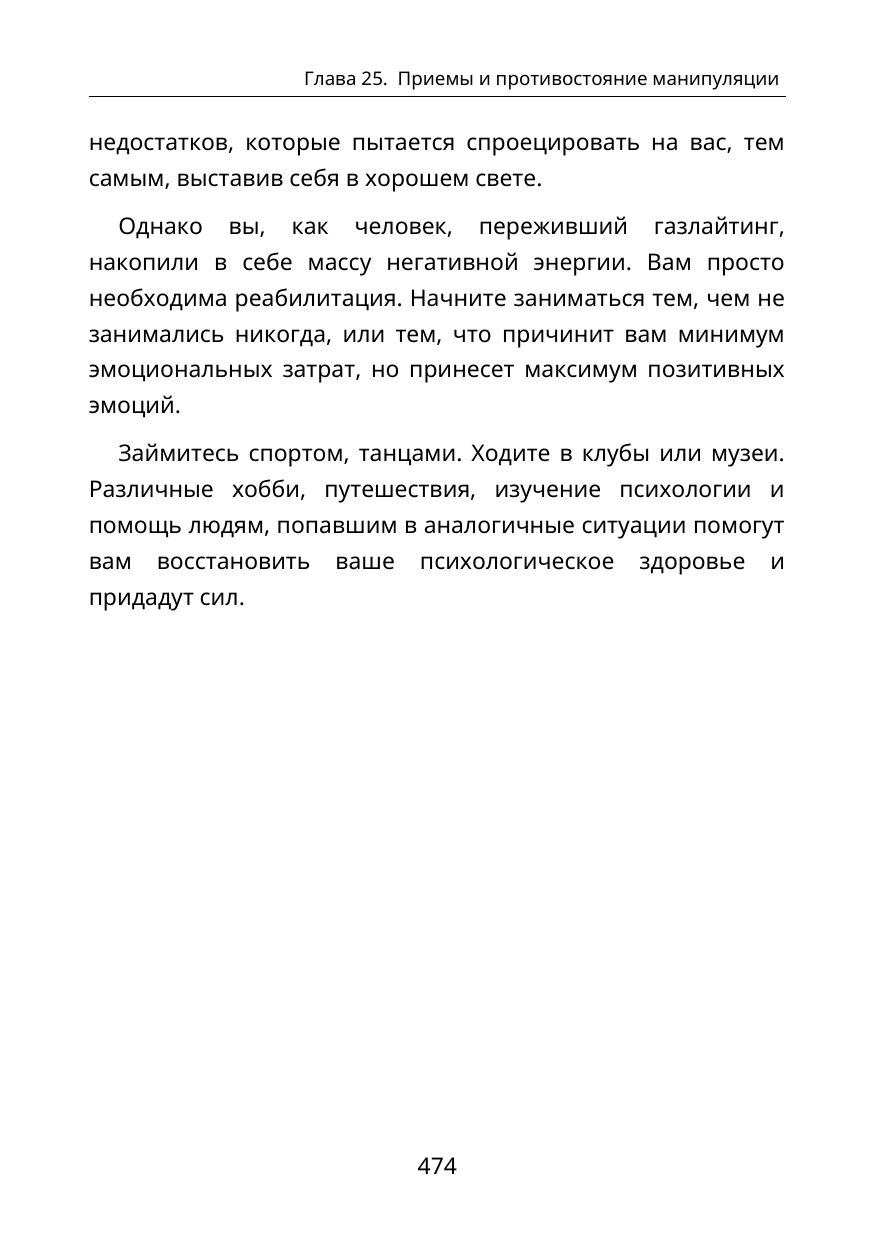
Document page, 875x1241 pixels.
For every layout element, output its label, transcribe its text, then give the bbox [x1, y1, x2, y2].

text Займитесь спортом, танцами. Ходите в клубы или музеи. Различные хобби, путешествия, изучение психологии и помощь людям, попавшим в аналогичные ситуации помогут вам восстановить ваше психологическое здоровье и придадут сил. [88, 437, 786, 612]
text недостатков, которые пытается спроецировать на вас, тем самым, выставив себя в хорошем свете. [88, 126, 786, 193]
text Однако вы, как человек, переживший газлайтинг, накопили в себе массу негативной энергии. Вам просто необходима реабилитация. Начните заниматься тем, чем не занимались никогда, или тем, что причинит вам минимум эмоциональных затрат, но принесет максимум позитивных эмоций. [88, 210, 786, 421]
